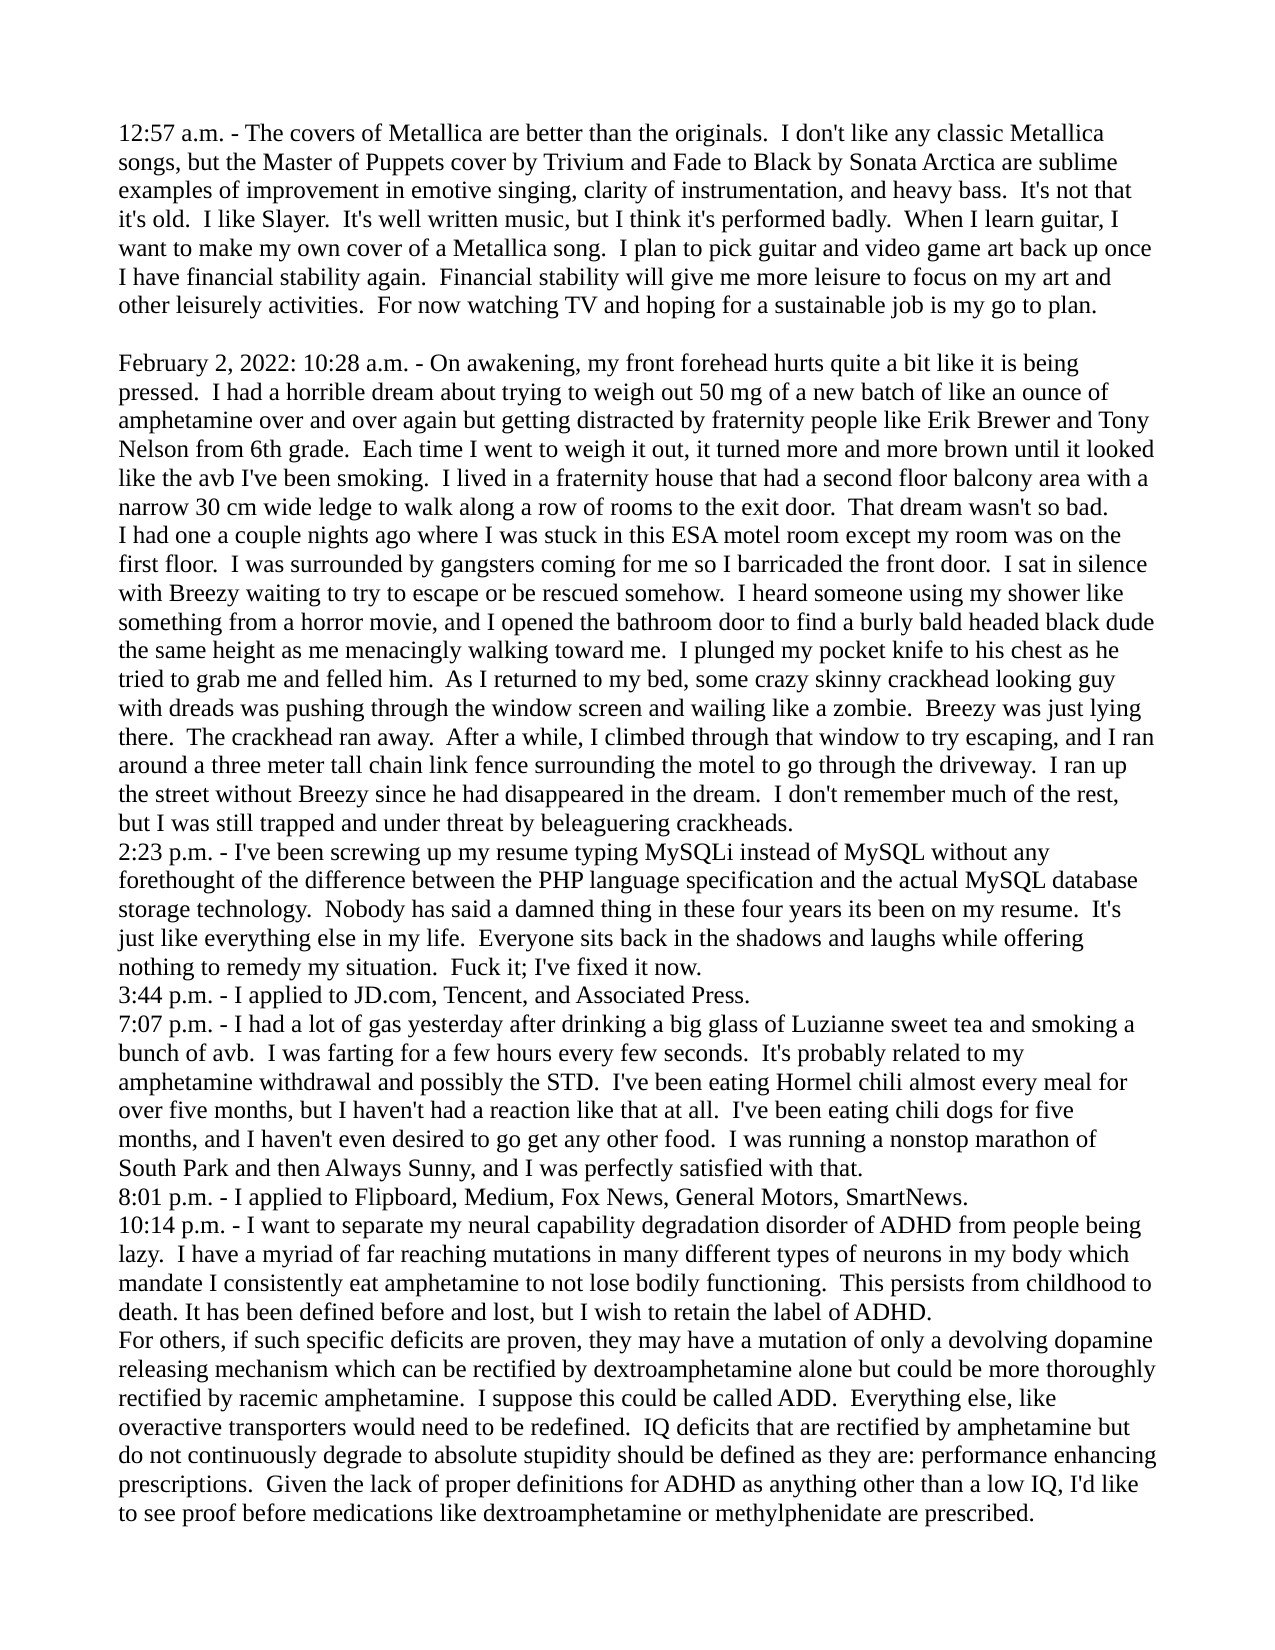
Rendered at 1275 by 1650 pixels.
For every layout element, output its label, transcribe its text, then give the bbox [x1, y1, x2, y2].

text February 2, 2022: 10:28 a.m. - On awakening, my front forehead hurts quite a bit like it is being pressed. I had a horrible dream about trying to weigh out 50 mg of a new batch of like an ounce of amphetamine over and over again but getting distracted by fraternity people like Erik Brewer and Tony Nelson from 6th grade. Each time I went to weigh it out, it turned more and more brown until it looked like the avb I've been smoking. I lived in a fraternity house that had a second floor balcony area with a narrow 30 cm wide ledge to walk along a row of rooms to the exit door. That dream wasn't so bad. [118, 348, 1157, 521]
text 12:57 a.m. - The covers of Metallica are better than the originals. I don't like any classic Metallica songs, but the Master of Puppets cover by Trivium and Fade to Black by Sonata Arctica are sublime examples of improvement in emotive singing, clarity of instrumentation, and heavy bass. It's not that it's old. I like Slayer. It's well written music, but I think it's performed badly. When I learn guitar, I want to make my own cover of a Metallica song. I plan to pick guitar and video game art back up once I have financial stability again. Financial stability will give me more leisure to focus on my art and other leisurely activities. For now watching TV and hoping for a sustainable job is my go to plan. [118, 118, 1157, 319]
text 8:01 p.m. - I applied to Flipboard, Medium, Fox News, General Motors, SmartNews. [118, 1182, 1157, 1211]
text 10:14 p.m. - I want to separate my neural capability degradation disorder of ADHD from people being lazy. I have a myriad of far reaching mutations in many different types of neurons in my body which mandate I consistently eat amphetamine to not lose bodily functioning. This persists from childhood to death. It has been defined before and lost, but I wish to retain the label of ADHD. [118, 1211, 1157, 1326]
text For others, if such specific deficits are proven, they may have a mutation of only a devolving dopamine releasing mechanism which can be rectified by dextroamphetamine alone but could be more thoroughly rectified by racemic amphetamine. I suppose this could be called ADD. Everything else, like overactive transporters would need to be redefined. IQ deficits that are rectified by amphetamine but do not continuously degrade to absolute stupidity should be defined as they are: performance enhancing prescriptions. Given the lack of proper definitions for ADHD as anything other than a low IQ, I'd like to see proof before medications like dextroamphetamine or methylphenidate are prescribed. [118, 1326, 1157, 1527]
text I had one a couple nights ago where I was stuck in this ESA motel room except my room was on the first floor. I was surrounded by gangsters coming for me so I barricaded the front door. I sat in silence with Breezy waiting to try to escape or be rescued somehow. I heard someone using my shower like something from a horror movie, and I opened the bathroom door to find a burly bald headed black dude the same height as me menacingly walking toward me. I plunged my pocket knife to his chest as he tried to grab me and felled him. As I returned to my bed, some crazy skinny crackhead looking guy with dreads was pushing through the window screen and wailing like a zombie. Breezy was just lying there. The crackhead ran away. After a while, I climbed through that window to try escaping, and I ran around a three meter tall chain link fence surrounding the motel to go through the driveway. I ran up the street without Breezy since he had disappeared in the dream. I don't remember much of the rest, but I was still trapped and under threat by beleaguering crackheads. [118, 521, 1157, 837]
text 2:23 p.m. - I've been screwing up my resume typing MySQLi instead of MySQL without any forethought of the difference between the PHP language specification and the actual MySQL database storage technology. Nobody has said a damned thing in these four years its been on my resume. It's just like everything else in my life. Everyone sits back in the shadows and laughs while offering nothing to remedy my situation. Fuck it; I've fixed it now. [118, 837, 1157, 981]
text 3:44 p.m. - I applied to JD.com, Tencent, and Associated Press. [118, 981, 1157, 1009]
text 7:07 p.m. - I had a lot of gas yesterday after drinking a big glass of Luzianne sweet tea and smoking a bunch of avb. I was farting for a few hours every few seconds. It's probably related to my amphetamine withdrawal and possibly the STD. I've been eating Hormel chili almost every meal for over five months, but I haven't had a reaction like that at all. I've been eating chili dogs for five months, and I haven't even desired to go get any other food. I was running a nonstop marathon of South Park and then Always Sunny, and I was perfectly satisfied with that. [118, 1009, 1157, 1182]
